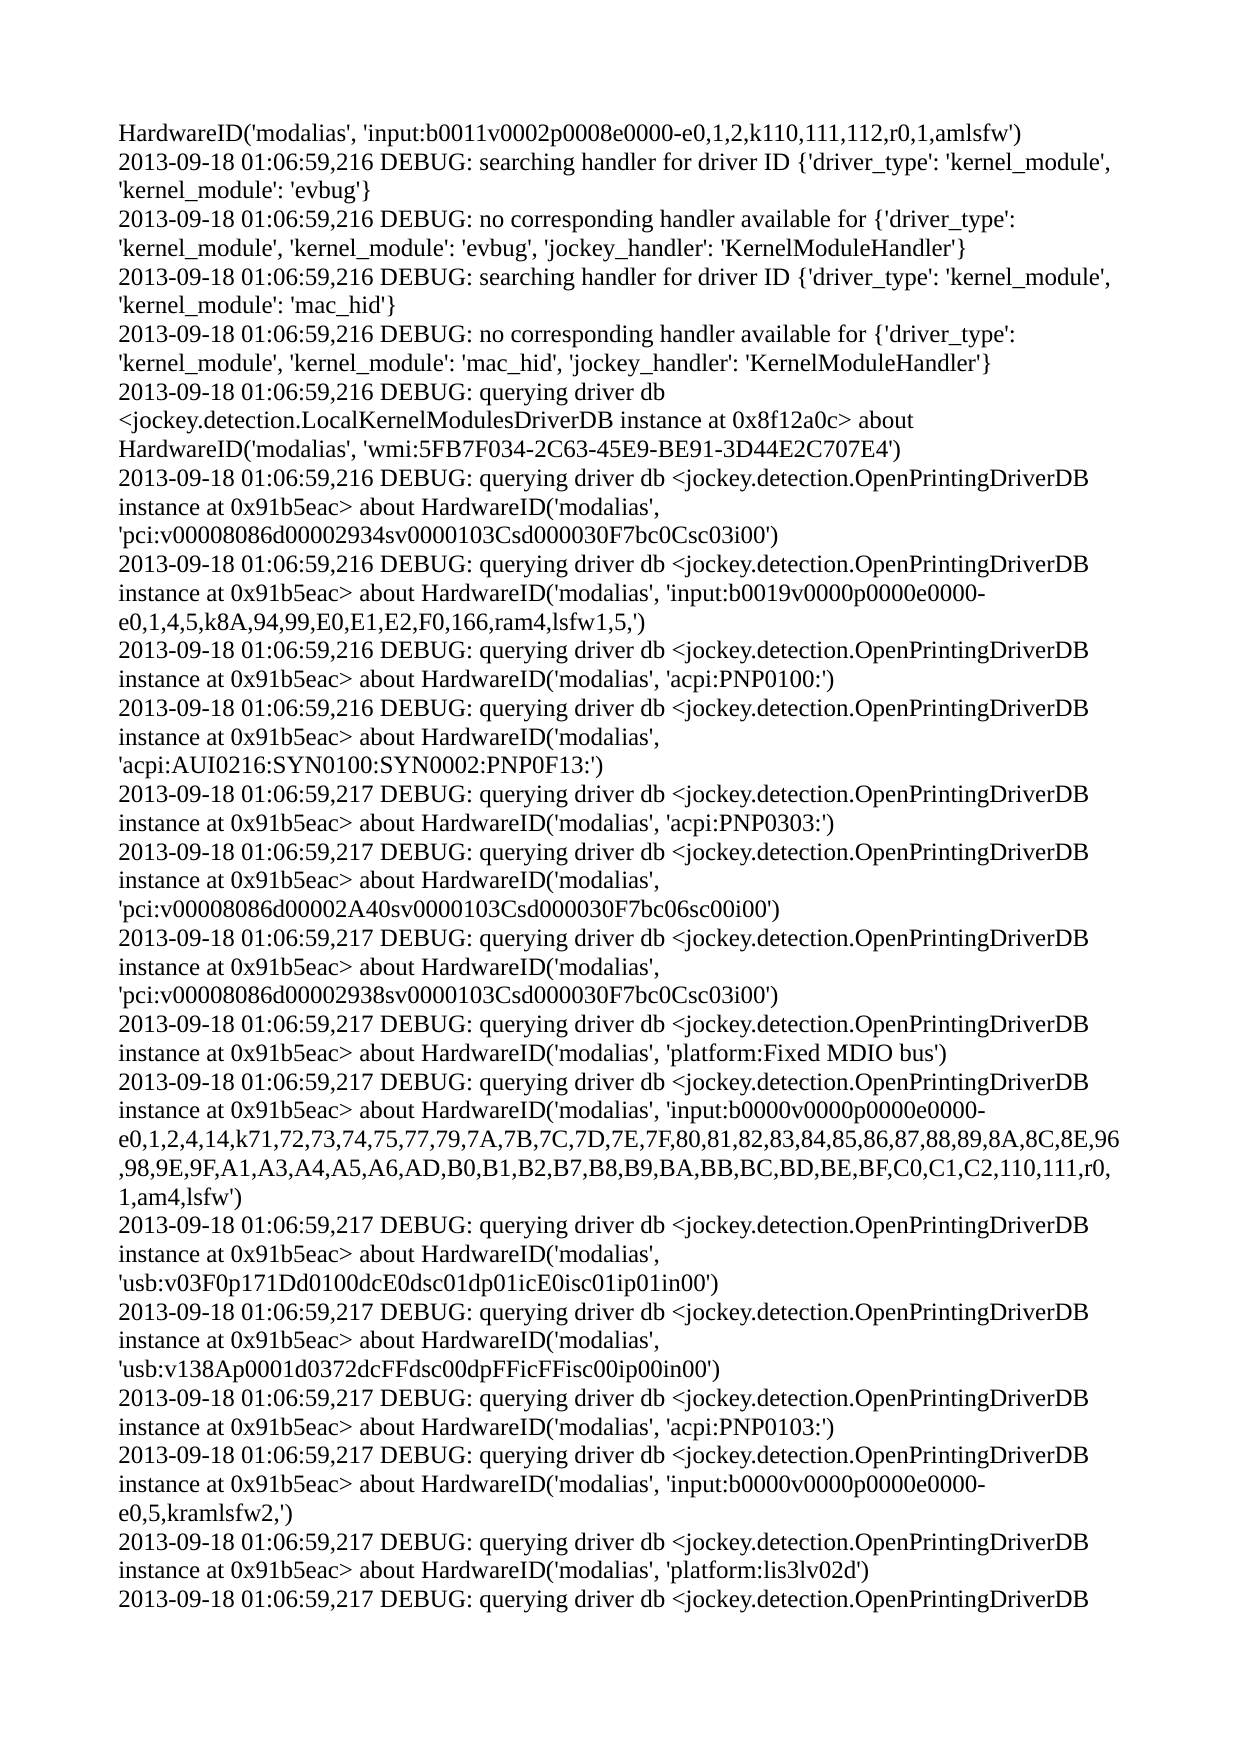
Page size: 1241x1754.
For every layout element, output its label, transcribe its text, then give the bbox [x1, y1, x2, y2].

text 2013-09-18 01:06:59,216 DEBUG: querying driver db <jockey.detection.LocalKernelModulesDriverDB instance at 0x8f12a0c> about HardwareID('modalias', 'wmi:5FB7F034-2C63-45E9-BE91-3D44E2C707E4') [118, 377, 1122, 463]
text 2013-09-18 01:06:59,216 DEBUG: no corresponding handler available for {'driver_type': 'kernel_module', 'kernel_module': 'mac_hid', 'jockey_handler': 'KernelModuleHandler'} [118, 319, 1122, 377]
text 2013-09-18 01:06:59,216 DEBUG: querying driver db <jockey.detection.OpenPrintingDriverDB instance at 0x91b5eac> about HardwareID('modalias', 'acpi:PNP0100:') [118, 636, 1122, 693]
text 2013-09-18 01:06:59,217 DEBUG: querying driver db <jockey.detection.OpenPrintingDriverDB instance at 0x91b5eac> about HardwareID('modalias', 'acpi:PNP0103:') [118, 1383, 1122, 1441]
text 2013-09-18 01:06:59,216 DEBUG: searching handler for driver ID {'driver_type': 'kernel_module', 'kernel_module': 'mac_hid'} [118, 262, 1122, 319]
text 2013-09-18 01:06:59,216 DEBUG: searching handler for driver ID {'driver_type': 'kernel_module', 'kernel_module': 'evbug'} [118, 147, 1122, 204]
text 2013-09-18 01:06:59,217 DEBUG: querying driver db <jockey.detection.OpenPrintingDriverDB [118, 1584, 1122, 1613]
text 2013-09-18 01:06:59,217 DEBUG: querying driver db <jockey.detection.OpenPrintingDriverDB instance at 0x91b5eac> about HardwareID('modalias', 'input:b0000v0000p0000e0000-e0,5,kramlsfw2,') [118, 1441, 1122, 1527]
text 2013-09-18 01:06:59,217 DEBUG: querying driver db <jockey.detection.OpenPrintingDriverDB instance at 0x91b5eac> about HardwareID('modalias', 'usb:v138Ap0001d0372dcFFdsc00dpFFicFFisc00ip00in00') [118, 1297, 1122, 1383]
text 2013-09-18 01:06:59,217 DEBUG: querying driver db <jockey.detection.OpenPrintingDriverDB instance at 0x91b5eac> about HardwareID('modalias', 'platform:Fixed MDIO bus') [118, 1009, 1122, 1067]
text 2013-09-18 01:06:59,216 DEBUG: no corresponding handler available for {'driver_type': 'kernel_module', 'kernel_module': 'evbug', 'jockey_handler': 'KernelModuleHandler'} [118, 204, 1122, 262]
text 2013-09-18 01:06:59,216 DEBUG: querying driver db <jockey.detection.OpenPrintingDriverDB instance at 0x91b5eac> about HardwareID('modalias', 'input:b0019v0000p0000e0000-e0,1,4,5,k8A,94,99,E0,E1,E2,F0,166,ram4,lsfw1,5,') [118, 549, 1122, 636]
text 2013-09-18 01:06:59,216 DEBUG: querying driver db <jockey.detection.OpenPrintingDriverDB instance at 0x91b5eac> about HardwareID('modalias', 'acpi:AUI0216:SYN0100:SYN0002:PNP0F13:') [118, 693, 1122, 779]
text 2013-09-18 01:06:59,217 DEBUG: querying driver db <jockey.detection.OpenPrintingDriverDB instance at 0x91b5eac> about HardwareID('modalias', 'pci:v00008086d00002938sv0000103Csd000030F7bc0Csc03i00') [118, 923, 1122, 1009]
text HardwareID('modalias', 'input:b0011v0002p0008e0000-e0,1,2,k110,111,112,r0,1,amlsfw') [118, 118, 1122, 147]
text 2013-09-18 01:06:59,217 DEBUG: querying driver db <jockey.detection.OpenPrintingDriverDB instance at 0x91b5eac> about HardwareID('modalias', 'acpi:PNP0303:') [118, 779, 1122, 837]
text 2013-09-18 01:06:59,217 DEBUG: querying driver db <jockey.detection.OpenPrintingDriverDB instance at 0x91b5eac> about HardwareID('modalias', 'input:b0000v0000p0000e0000-e0,1,2,4,14,k71,72,73,74,75,77,79,7A,7B,7C,7D,7E,7F,80,81,82,83,84,85,86,87,88,89,8A,8C,8E,96,98,9E,9F,A1,A3,A4,A5,A6,AD,B0,B1,B2,B7,B8,B9,BA,BB,BC,BD,BE,BF,C0,C1,C2,110,111,r0,1,am4,lsfw') [118, 1067, 1122, 1211]
text 2013-09-18 01:06:59,217 DEBUG: querying driver db <jockey.detection.OpenPrintingDriverDB instance at 0x91b5eac> about HardwareID('modalias', 'platform:lis3lv02d') [118, 1527, 1122, 1584]
text 2013-09-18 01:06:59,216 DEBUG: querying driver db <jockey.detection.OpenPrintingDriverDB instance at 0x91b5eac> about HardwareID('modalias', 'pci:v00008086d00002934sv0000103Csd000030F7bc0Csc03i00') [118, 463, 1122, 549]
text 2013-09-18 01:06:59,217 DEBUG: querying driver db <jockey.detection.OpenPrintingDriverDB instance at 0x91b5eac> about HardwareID('modalias', 'pci:v00008086d00002A40sv0000103Csd000030F7bc06sc00i00') [118, 837, 1122, 923]
text 2013-09-18 01:06:59,217 DEBUG: querying driver db <jockey.detection.OpenPrintingDriverDB instance at 0x91b5eac> about HardwareID('modalias', 'usb:v03F0p171Dd0100dcE0dsc01dp01icE0isc01ip01in00') [118, 1211, 1122, 1297]
